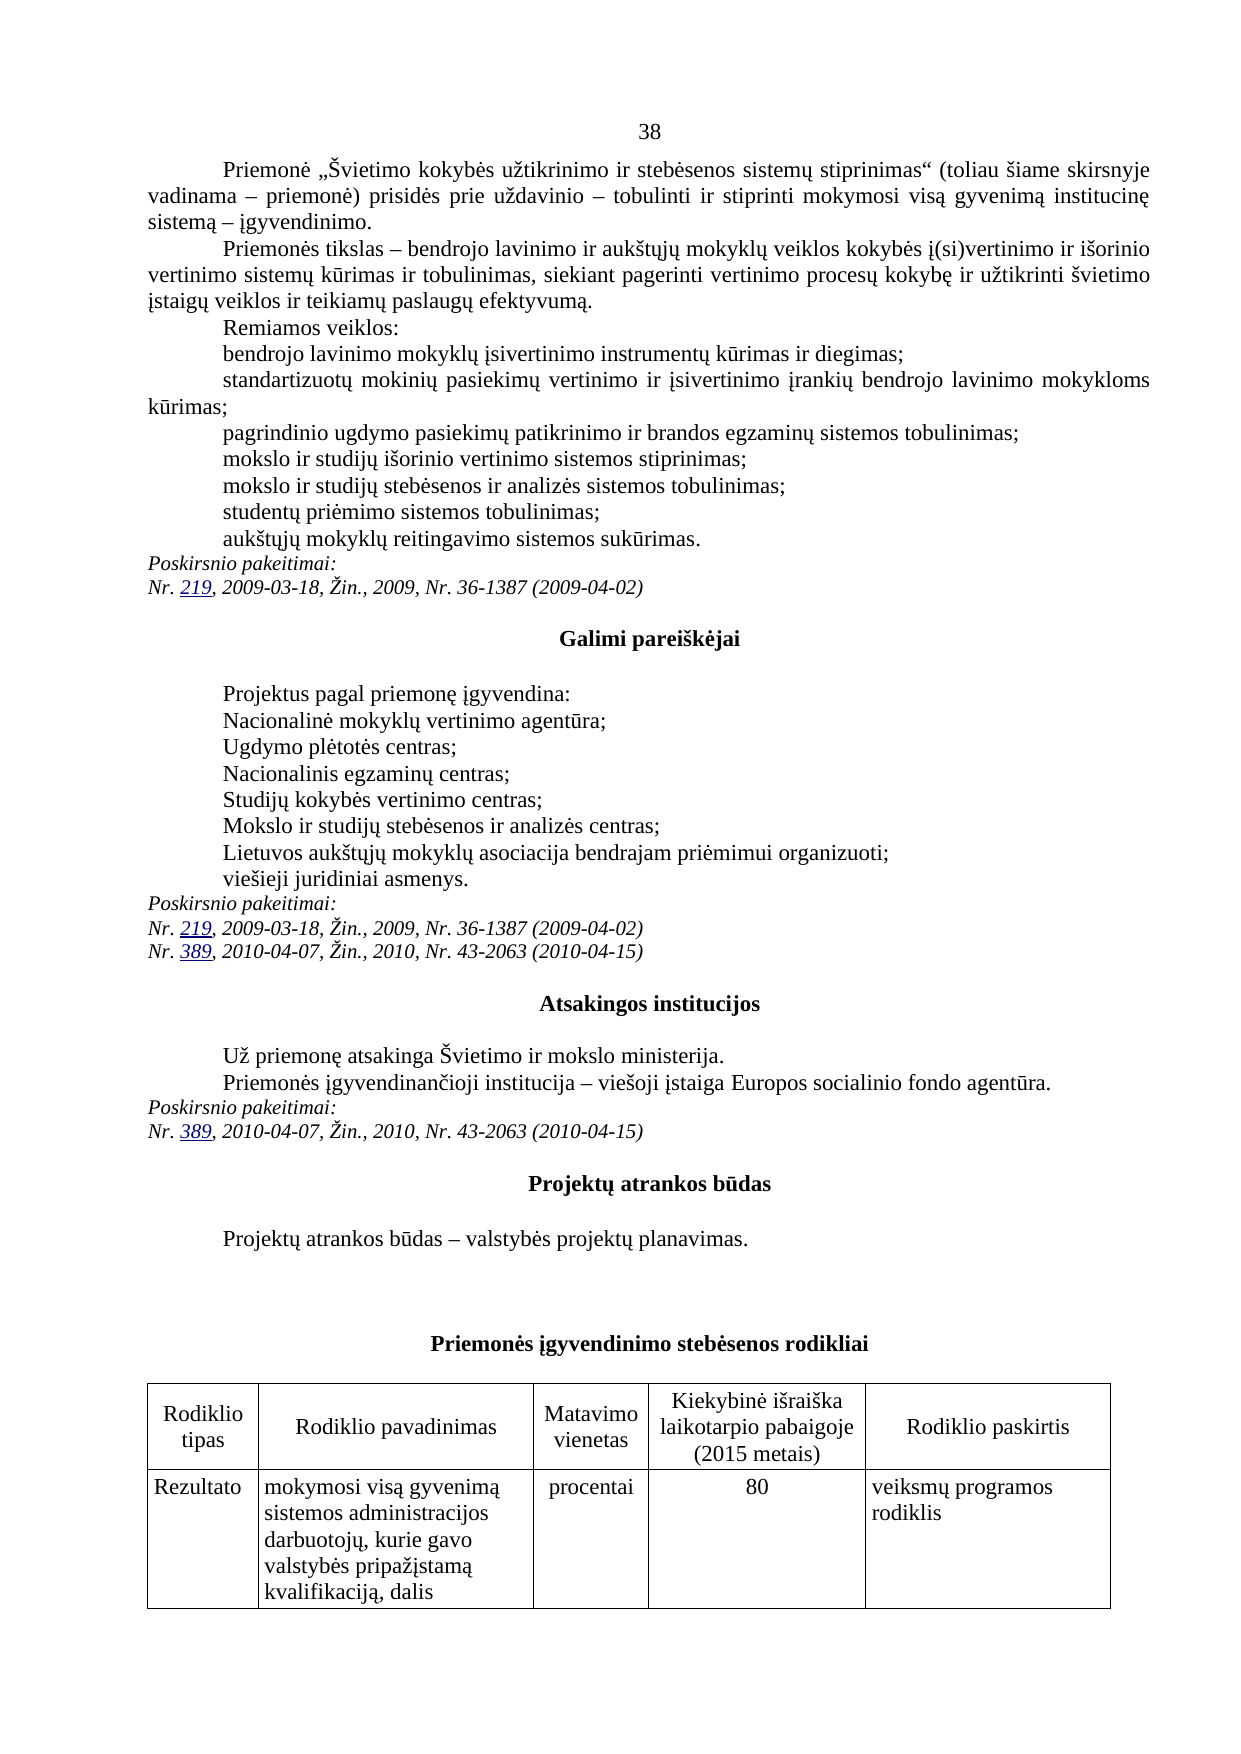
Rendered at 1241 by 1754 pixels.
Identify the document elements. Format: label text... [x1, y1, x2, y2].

table_header Rodiklio paskirtis [866, 1384, 1110, 1469]
text Projektų atrankos būdas – valstybės projektų planavimas. [185, 1225, 1152, 1251]
table_cell veiksmų programos rodiklis [866, 1470, 1110, 1608]
table_cell Rezultato [148, 1470, 258, 1608]
text Remiamos veiklos: [148, 314, 1152, 340]
text standartizuotų mokinių pasiekimų vertinimo ir įsivertinimo įrankių bendrojo lavinimo mokykloms kūrimas; [148, 366, 1152, 419]
text viešieji juridiniai asmenys. [148, 865, 1152, 891]
table_cell 80 [649, 1470, 865, 1608]
table_header Matavimo vienetas [534, 1384, 648, 1469]
text Nr. 219, 2009-03-18, Žin., 2009, Nr. 36-1387 (2009-04-02) [148, 575, 1152, 599]
text Nr. 219, 2009-03-18, Žin., 2009, Nr. 36-1387 (2009-04-02) [148, 915, 1152, 939]
table_cell procentai [534, 1470, 648, 1608]
text Studijų kokybės vertinimo centras; [148, 786, 1152, 812]
text Galimi pareiškėjai [148, 625, 1152, 652]
text Nacionalinis egzaminų centras; [148, 759, 1152, 786]
text mokslo ir studijų stebėsenos ir analizės sistemos tobulinimas; [148, 472, 1152, 498]
text Priemonės įgyvendinančioji institucija – viešoji įstaiga Europos socialinio fondo agentūra. [148, 1069, 1152, 1095]
text mokslo ir studijų išorinio vertinimo sistemos stiprinimas; [148, 446, 1152, 472]
text aukštųjų mokyklų reitingavimo sistemos sukūrimas. [148, 524, 1152, 551]
text Poskirsnio pakeitimai: [148, 891, 1152, 915]
text Lietuvos aukštųjų mokyklų asociacija bendrajam priėmimui organizuoti; [148, 839, 1152, 865]
table_header Rodiklio tipas [148, 1384, 258, 1469]
text Nr. 389, 2010-04-07, Žin., 2010, Nr. 43-2063 (2010-04-15) [148, 939, 1152, 963]
text Atsakingos institucijos [148, 990, 1152, 1016]
text Projektų atrankos būdas [148, 1170, 1152, 1196]
text Priemonės įgyvendinimo stebėsenos rodikliai [148, 1330, 1152, 1357]
text Už priemonę atsakinga Švietimo ir mokslo ministerija. [148, 1043, 1152, 1069]
text Nr. 389, 2010-04-07, Žin., 2010, Nr. 43-2063 (2010-04-15) [148, 1119, 1152, 1143]
text Projektus pagal priemonę įgyvendina: [148, 681, 1152, 707]
text studentų priėmimo sistemos tobulinimas; [148, 498, 1152, 524]
text Mokslo ir studijų stebėsenos ir analizės centras; [148, 812, 1152, 839]
table_cell mokymosi visą gyvenimą sistemos administracijos darbuotojų, kurie gavo valstybės pripažįstamą kvalifikaciją, dalis [259, 1470, 533, 1608]
text bendrojo lavinimo mokyklų įsivertinimo instrumentų kūrimas ir diegimas; [148, 340, 1152, 366]
text Ugdymo plėtotės centras; [148, 733, 1152, 759]
table_header Kiekybinė išraiška laikotarpio pabaigoje (2015 metais) [649, 1384, 865, 1469]
text Nacionalinė mokyklų vertinimo agentūra; [148, 707, 1152, 733]
text Poskirsnio pakeitimai: [148, 551, 1152, 575]
table_header Rodiklio pavadinimas [259, 1384, 533, 1469]
text Priemonės tikslas – bendrojo lavinimo ir aukštųjų mokyklų veiklos kokybės į(si)vertinimo ir išorinio vertinimo sistemų kūrimas ir tobulinimas, siekiant pagerinti vertinimo procesų kokybę ir užtikrinti švietimo įstaigų veiklos ir teikiamų paslaugų efektyvumą. [148, 235, 1152, 314]
text Priemonė „Švietimo kokybės užtikrinimo ir stebėsenos sistemų stiprinimas“ (toliau šiame skirsnyje vadinama – priemonė) prisidės prie uždavinio – tobulinti ir stiprinti mokymosi visą gyvenimą institucinę sistemą – įgyvendinimo. [148, 156, 1152, 235]
text Poskirsnio pakeitimai: [148, 1095, 1152, 1119]
text pagrindinio ugdymo pasiekimų patikrinimo ir brandos egzaminų sistemos tobulinimas; [148, 419, 1152, 446]
